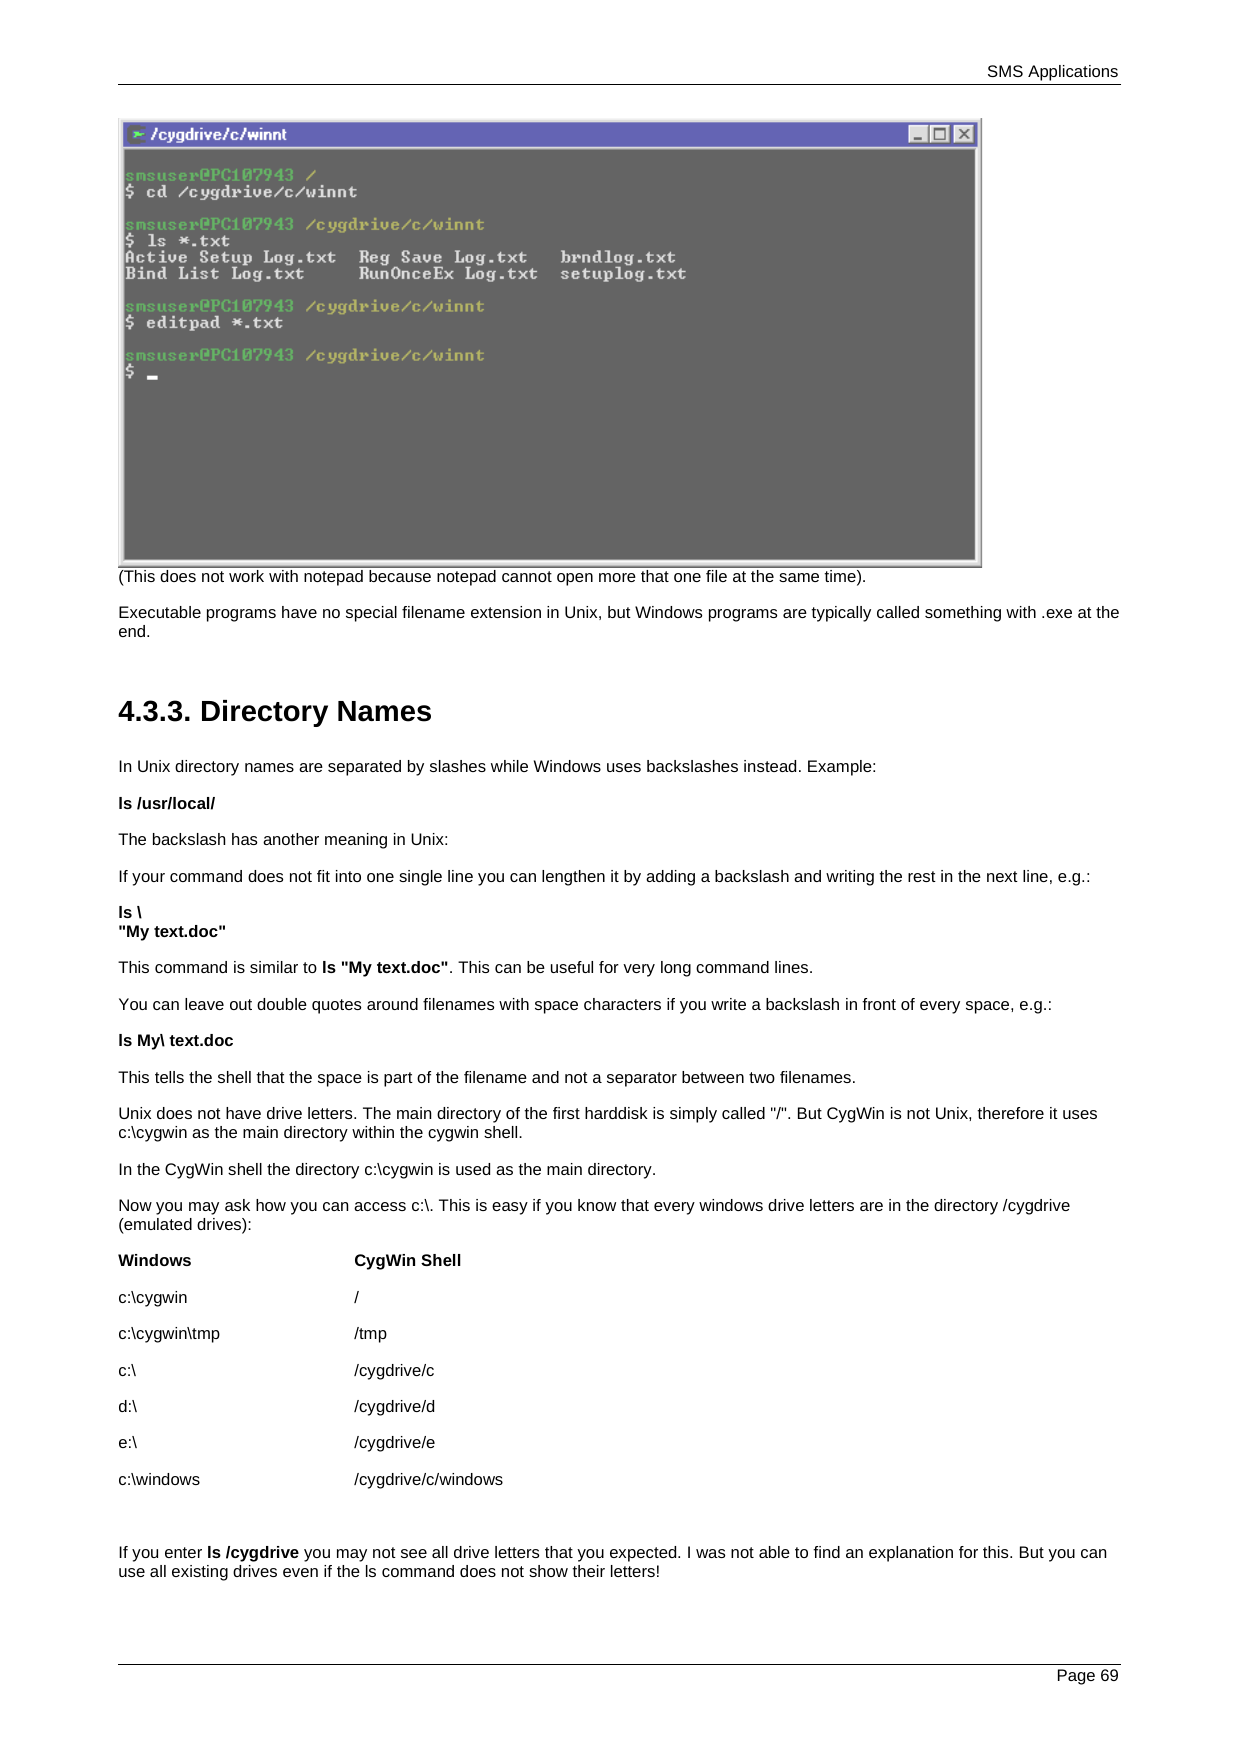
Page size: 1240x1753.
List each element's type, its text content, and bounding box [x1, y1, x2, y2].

subtitle Directory Names [118, 695, 1121, 728]
text e:\ /cygdrive/e [118, 1434, 1121, 1452]
text Executable programs have no special filename extension in Unix, but Windows programs are typically called something with .exe at the end. [118, 604, 1121, 641]
text ls \ "My text.doc" [118, 903, 1121, 941]
text If your command does not fit into one single line you can lengthen it by adding a backslash and writing the rest in the next line, e.g.: [118, 867, 1121, 886]
text In Unix directory names are separated by slashes while Windows uses backslashes instead. Example: [118, 758, 1121, 776]
text Windows CygWin Shell [118, 1251, 1121, 1270]
text This command is similar to ls "My text.doc". This can be useful for very long command lines. [118, 959, 1121, 977]
text (This does not work with notepad because notepad cannot open more that one file at the same time). [118, 118, 1121, 586]
text Unix does not have drive letters. The main directory of the first harddisk is simply called "/". But CygWin is not Unix, therefore it uses c:\cygwin as the main directory within the cygwin shell. [118, 1104, 1121, 1142]
text If you enter ls /cygdrive you may not see all drive letters that you expected. I was not able to find an explanation for this. But you can use all existing drives even if the ls command does not show their letters! [118, 1543, 1121, 1581]
text c:\cygwin\tmp /tmp [118, 1324, 1121, 1343]
picture [118, 118, 983, 568]
text In the CygWin shell the directory c:\cygwin is used as the main directory. [118, 1160, 1121, 1178]
text c:\ /cygdrive/c [118, 1361, 1121, 1379]
text ls My\ text.doc [118, 1032, 1121, 1050]
text d:\ /cygdrive/d [118, 1397, 1121, 1416]
text Now you may ask how you can access c:\. This is easy if you know that every windows drive letters are in the directory /cygdrive (emulated drives): [118, 1196, 1121, 1234]
text You can leave out double quotes around filenames with space characters if you write a backslash in front of every space, e.g.: [118, 995, 1121, 1014]
text ls /usr/local/ [118, 794, 1121, 813]
text This tells the shell that the space is part of the filename and not a separator between two filenames. [118, 1068, 1121, 1087]
text c:\windows /cygdrive/c/windows [118, 1470, 1121, 1489]
text The backslash has another meaning in Unix: [118, 831, 1121, 849]
text c:\cygwin / [118, 1288, 1121, 1307]
